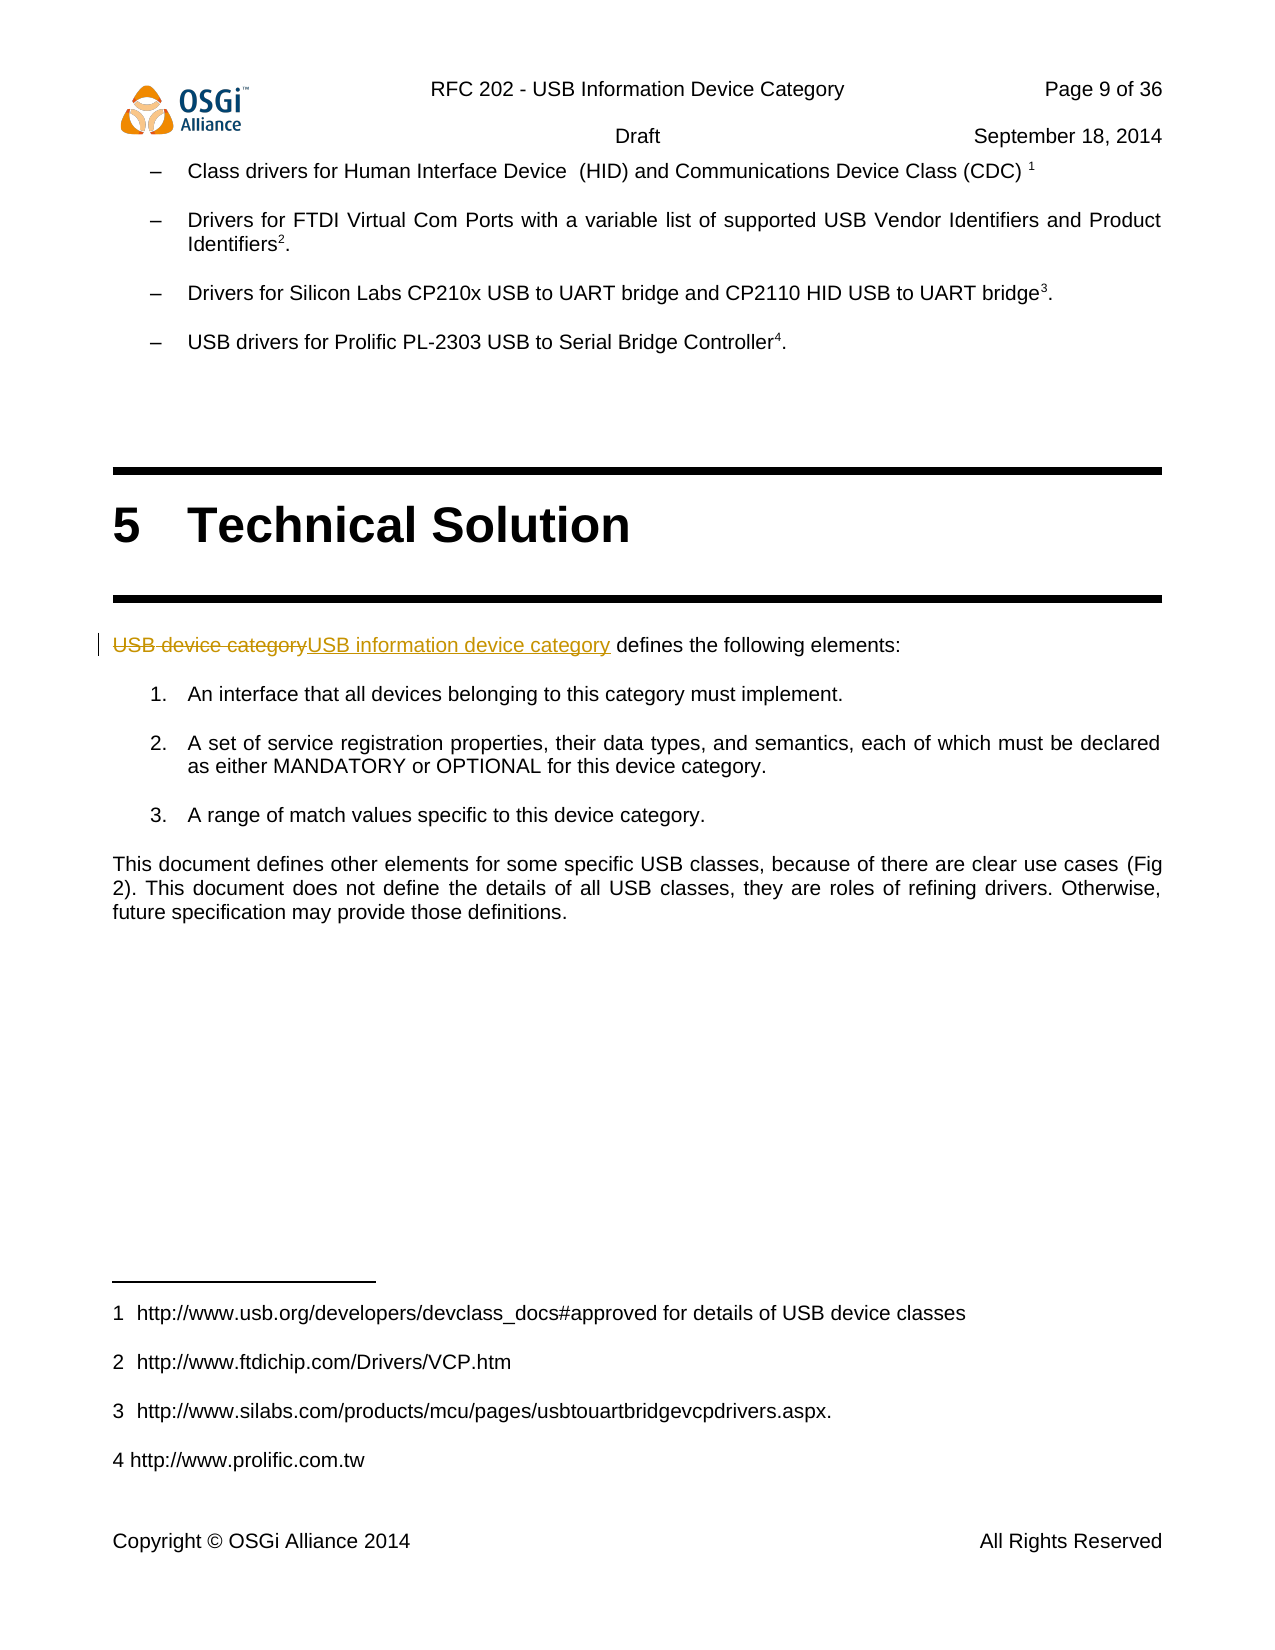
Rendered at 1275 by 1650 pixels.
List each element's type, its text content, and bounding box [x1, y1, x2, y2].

list An interface that all devices belonging to this category must implement. [150, 681, 1162, 705]
list http://www.ftdichip.com/Drivers/VCP.htm [112, 1349, 1162, 1373]
list Drivers for Silicon Labs CP210x USB to UART bridge and CP2110 HID USB to UART bridge. [150, 281, 1162, 305]
text This document defines other elements for some specific USB classes, because of there are clear use cases (Fig 2). This document does not define the details of all USB classes, they are roles of refining drivers. Otherwise, future specification may provide those definitions. [112, 852, 1162, 924]
subtitle Technical Solution [112, 468, 1162, 603]
list http://www.usb.org/developers/devclass_docs#approved for details of USB device classes [112, 1301, 1162, 1324]
list Drivers for FTDI Virtual Com Ports with a variable list of supported USB Vendor Identifiers and Product Identifiers. [150, 208, 1162, 256]
list http://www.prolific.com.tw [112, 1447, 1162, 1471]
list USB drivers for Prolific PL-2303 USB to Serial Bridge Controller. [150, 330, 1162, 354]
list A set of service registration properties, their data types, and semantics, each of which must be declared as either MANDATORY or OPTIONAL for this device category. [150, 730, 1162, 778]
list Class drivers for Human Interface Device (HID) and Communications Device Class (CDC) [150, 159, 1162, 183]
list http://www.silabs.com/products/mcu/pages/usbtouartbridgevcpdrivers.aspx. [112, 1398, 1162, 1422]
picture [113, 78, 257, 142]
text USB information device category defines the following elements: [112, 632, 1162, 656]
list A range of match values specific to this device category. [150, 803, 1162, 827]
